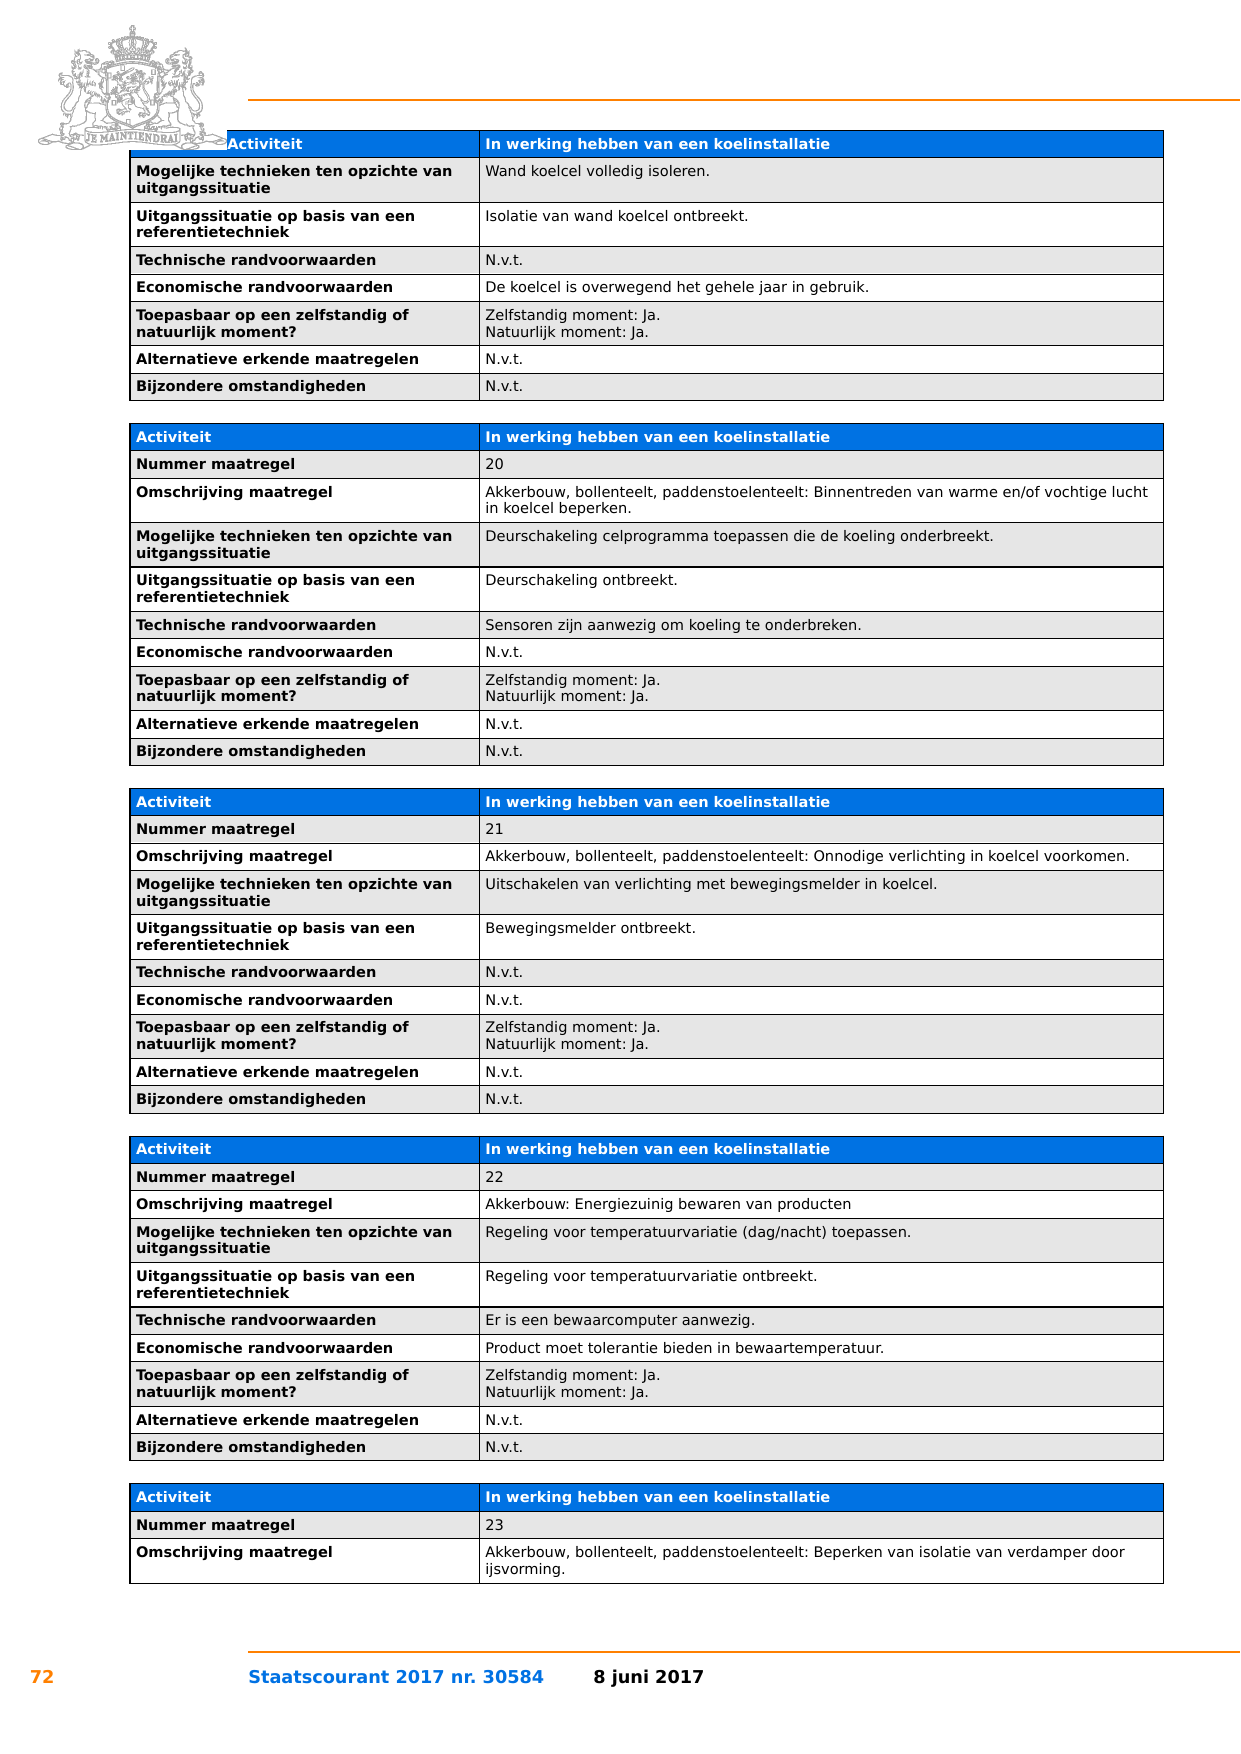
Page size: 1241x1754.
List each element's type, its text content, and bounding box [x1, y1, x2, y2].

table_cell Economische randvoorwaarden [131, 639, 479, 666]
table_cell Bijzondere omstandigheden [131, 374, 479, 400]
table_cell Mogelijke technieken ten opzichte van uitgangssituatie [131, 158, 479, 202]
table_cell 20 [480, 451, 1163, 478]
table_header Activiteit [131, 1137, 479, 1163]
table_cell Product moet tolerantie bieden in bewaartemperatuur. [480, 1335, 1163, 1361]
table_cell N.v.t. [480, 346, 1163, 373]
table_cell Bijzondere omstandigheden [131, 1434, 479, 1460]
table_header Activiteit [131, 424, 479, 450]
table_cell Mogelijke technieken ten opzichte van uitgangssituatie [131, 871, 479, 914]
table_cell Alternatieve erkende maatregelen [131, 1407, 479, 1433]
table_cell Uitgangssituatie op basis van een referentietechniek [131, 568, 479, 611]
table_cell Technische randvoorwaarden [131, 1308, 479, 1334]
table_cell Bewegingsmelder ontbreekt. [480, 915, 1163, 959]
table_cell Alternatieve erkende maatregelen [131, 711, 479, 737]
table_cell Alternatieve erkende maatregelen [131, 346, 479, 373]
table_cell Toepasbaar op een zelfstandig of natuurlijk moment? [131, 1015, 479, 1058]
table_cell Deurschakeling ontbreekt. [480, 568, 1163, 611]
table_header Activiteit [131, 1484, 479, 1511]
table_cell N.v.t. [480, 1059, 1163, 1085]
table_cell N.v.t. [480, 247, 1163, 273]
table_cell Nummer maatregel [131, 451, 479, 478]
table_cell Economische randvoorwaarden [131, 275, 479, 301]
table_cell 23 [480, 1512, 1163, 1538]
table_header Activiteit [131, 789, 479, 815]
table_header In werking hebben van een koelinstallatie [480, 789, 1163, 815]
table_cell N.v.t. [480, 374, 1163, 400]
table_cell Zelfstandig moment: Ja. Natuurlijk moment: Ja. [480, 1362, 1163, 1406]
picture [38, 25, 227, 150]
table_cell Uitgangssituatie op basis van een referentietechniek [131, 1263, 479, 1306]
table_cell Omschrijving maatregel [131, 479, 479, 522]
table_header In werking hebben van een koelinstallatie [480, 131, 1163, 157]
table_header In werking hebben van een koelinstallatie [480, 1137, 1163, 1163]
table_cell Toepasbaar op een zelfstandig of natuurlijk moment? [131, 302, 479, 345]
table_cell N.v.t. [480, 1407, 1163, 1433]
table_cell Akkerbouw, bollenteelt, paddenstoelenteelt: Beperken van isolatie van verdamper door ijsvorming. [480, 1539, 1163, 1582]
table_cell Zelfstandig moment: Ja. Natuurlijk moment: Ja. [480, 667, 1163, 710]
table_cell 22 [480, 1164, 1163, 1190]
table_cell Bijzondere omstandigheden [131, 1086, 479, 1113]
table_cell Nummer maatregel [131, 816, 479, 842]
table_cell Regeling voor temperatuurvariatie ontbreekt. [480, 1263, 1163, 1306]
table_cell Toepasbaar op een zelfstandig of natuurlijk moment? [131, 1362, 479, 1406]
table_header In werking hebben van een koelinstallatie [480, 1484, 1163, 1511]
table_cell Deurschakeling celprogramma toepassen die de koeling onderbreekt. [480, 523, 1163, 566]
table_cell 21 [480, 816, 1163, 842]
table_cell Toepasbaar op een zelfstandig of natuurlijk moment? [131, 667, 479, 710]
table_cell Zelfstandig moment: Ja. Natuurlijk moment: Ja. [480, 302, 1163, 345]
table_cell Mogelijke technieken ten opzichte van uitgangssituatie [131, 523, 479, 566]
table_cell Zelfstandig moment: Ja. Natuurlijk moment: Ja. [480, 1015, 1163, 1058]
table_cell Mogelijke technieken ten opzichte van uitgangssituatie [131, 1219, 479, 1262]
table_cell Sensoren zijn aanwezig om koeling te onderbreken. [480, 612, 1163, 638]
table_cell Omschrijving maatregel [131, 1191, 479, 1218]
table_cell Technische randvoorwaarden [131, 247, 479, 273]
table_cell Technische randvoorwaarden [131, 960, 479, 986]
table_cell Uitschakelen van verlichting met bewegingsmelder in koelcel. [480, 871, 1163, 914]
table_cell Er is een bewaarcomputer aanwezig. [480, 1308, 1163, 1334]
table_cell N.v.t. [480, 960, 1163, 986]
table_cell N.v.t. [480, 711, 1163, 737]
table_cell N.v.t. [480, 1434, 1163, 1460]
table_cell Nummer maatregel [131, 1164, 479, 1190]
table_cell Omschrijving maatregel [131, 1539, 479, 1582]
table_cell Akkerbouw, bollenteelt, paddenstoelenteelt: Onnodige verlichting in koelcel voorkomen. [480, 844, 1163, 870]
table_cell Akkerbouw: Energiezuinig bewaren van producten [480, 1191, 1163, 1218]
table_cell N.v.t. [480, 1086, 1163, 1113]
table_cell Uitgangssituatie op basis van een referentietechniek [131, 203, 479, 246]
table_cell Alternatieve erkende maatregelen [131, 1059, 479, 1085]
table_cell Economische randvoorwaarden [131, 1335, 479, 1361]
table_cell Nummer maatregel [131, 1512, 479, 1538]
table_cell Economische randvoorwaarden [131, 987, 479, 1013]
table_cell Uitgangssituatie op basis van een referentietechniek [131, 915, 479, 959]
table_cell De koelcel is overwegend het gehele jaar in gebruik. [480, 275, 1163, 301]
table_header In werking hebben van een koelinstallatie [480, 424, 1163, 450]
table_cell Omschrijving maatregel [131, 844, 479, 870]
table_cell Isolatie van wand koelcel ontbreekt. [480, 203, 1163, 246]
table_header Activiteit [131, 131, 479, 157]
table_cell Regeling voor temperatuurvariatie (dag/nacht) toepassen. [480, 1219, 1163, 1262]
table_cell Akkerbouw, bollenteelt, paddenstoelenteelt: Binnentreden van warme en/of vochtige lucht in koelcel beperken. [480, 479, 1163, 522]
table_cell N.v.t. [480, 739, 1163, 765]
table_cell Wand koelcel volledig isoleren. [480, 158, 1163, 202]
table_cell N.v.t. [480, 639, 1163, 666]
table_cell N.v.t. [480, 987, 1163, 1013]
table_cell Bijzondere omstandigheden [131, 739, 479, 765]
table_cell Technische randvoorwaarden [131, 612, 479, 638]
